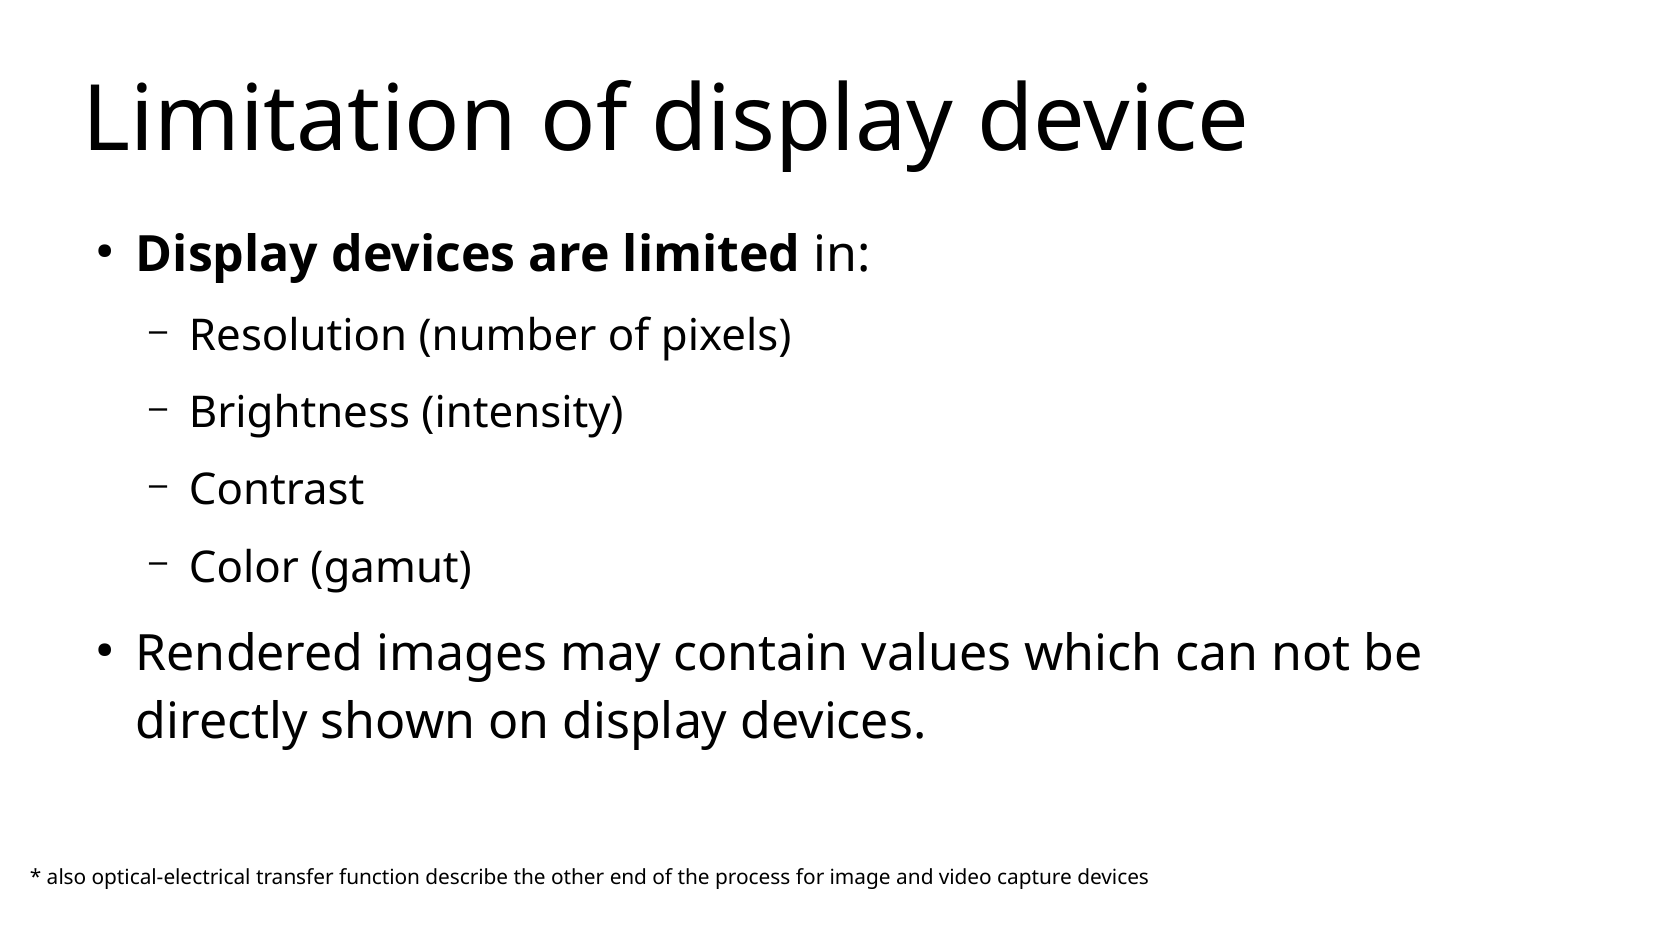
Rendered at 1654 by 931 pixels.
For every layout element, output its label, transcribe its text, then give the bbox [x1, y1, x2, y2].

title Limitation of display device [82, 37, 1571, 193]
list Display devices are limited in: Resolution (number of pixels) Brightness (intensity) Contrast Color (gamut) Rendered images may contain values which can not be directly shown on display devices. [82, 217, 1571, 758]
text_box * also optical-electrical transfer function describe the other end of the process for image and video capture devices [15, 855, 1636, 896]
